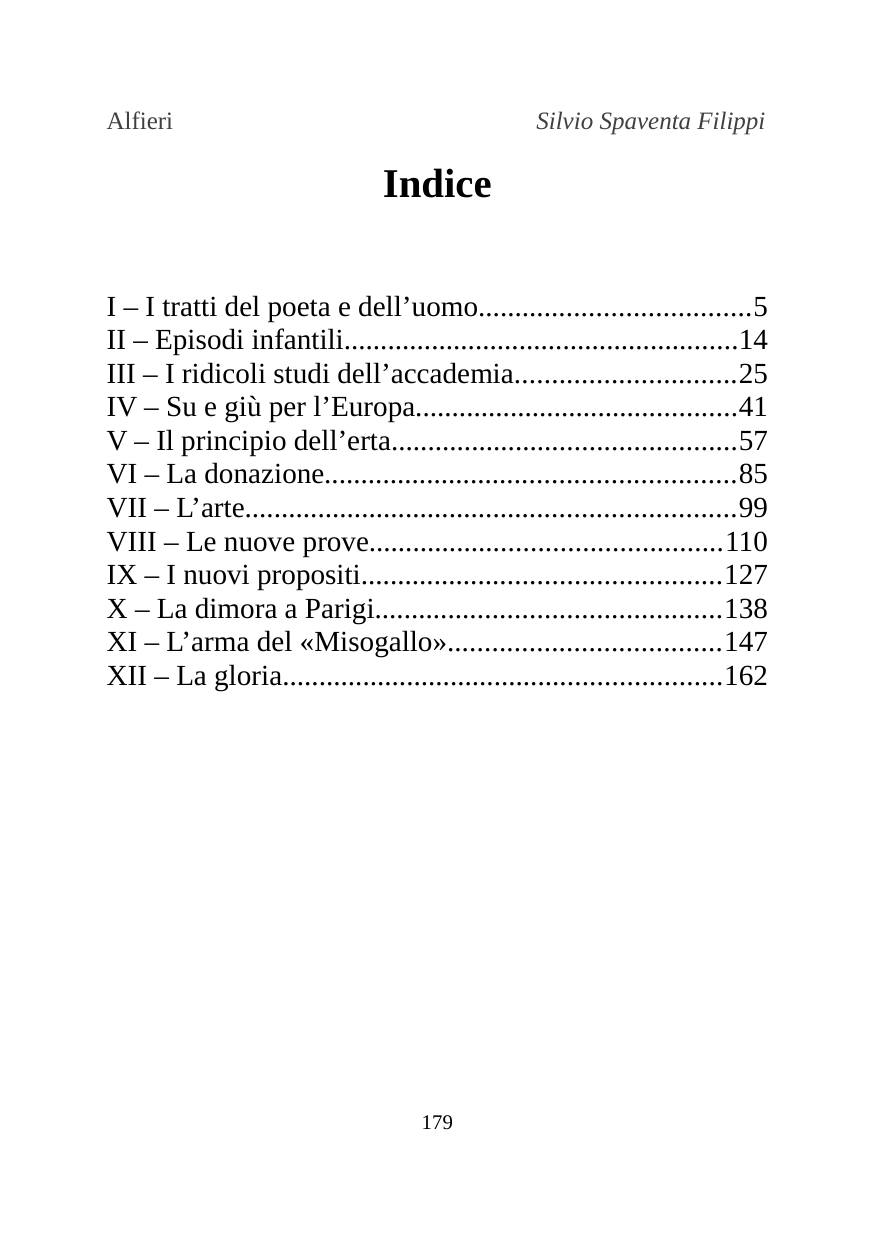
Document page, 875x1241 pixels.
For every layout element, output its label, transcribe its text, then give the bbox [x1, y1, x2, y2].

text IX – I nuovi propositi 127 [106, 557, 768, 591]
subtitle Indice [106, 159, 768, 206]
text III – I ridicoli studi dell’accademia 25 [106, 356, 768, 389]
text II – Episodi infantili 14 [106, 322, 768, 356]
text VI – La donazione 85 [106, 457, 768, 490]
text XI – L’arma del «Misogallo» 147 [106, 624, 768, 658]
text I – I tratti del poeta e dell’uomo 5 [106, 289, 768, 322]
text VII – L’arte 99 [106, 490, 768, 524]
text X – La dimora a Parigi 138 [106, 591, 768, 624]
text XII – La gloria 162 [106, 658, 768, 691]
text IV – Su e giù per l’Europa 41 [106, 389, 768, 423]
text VIII – Le nuove prove 110 [106, 524, 768, 557]
text V – Il principio dell’erta 57 [106, 423, 768, 457]
